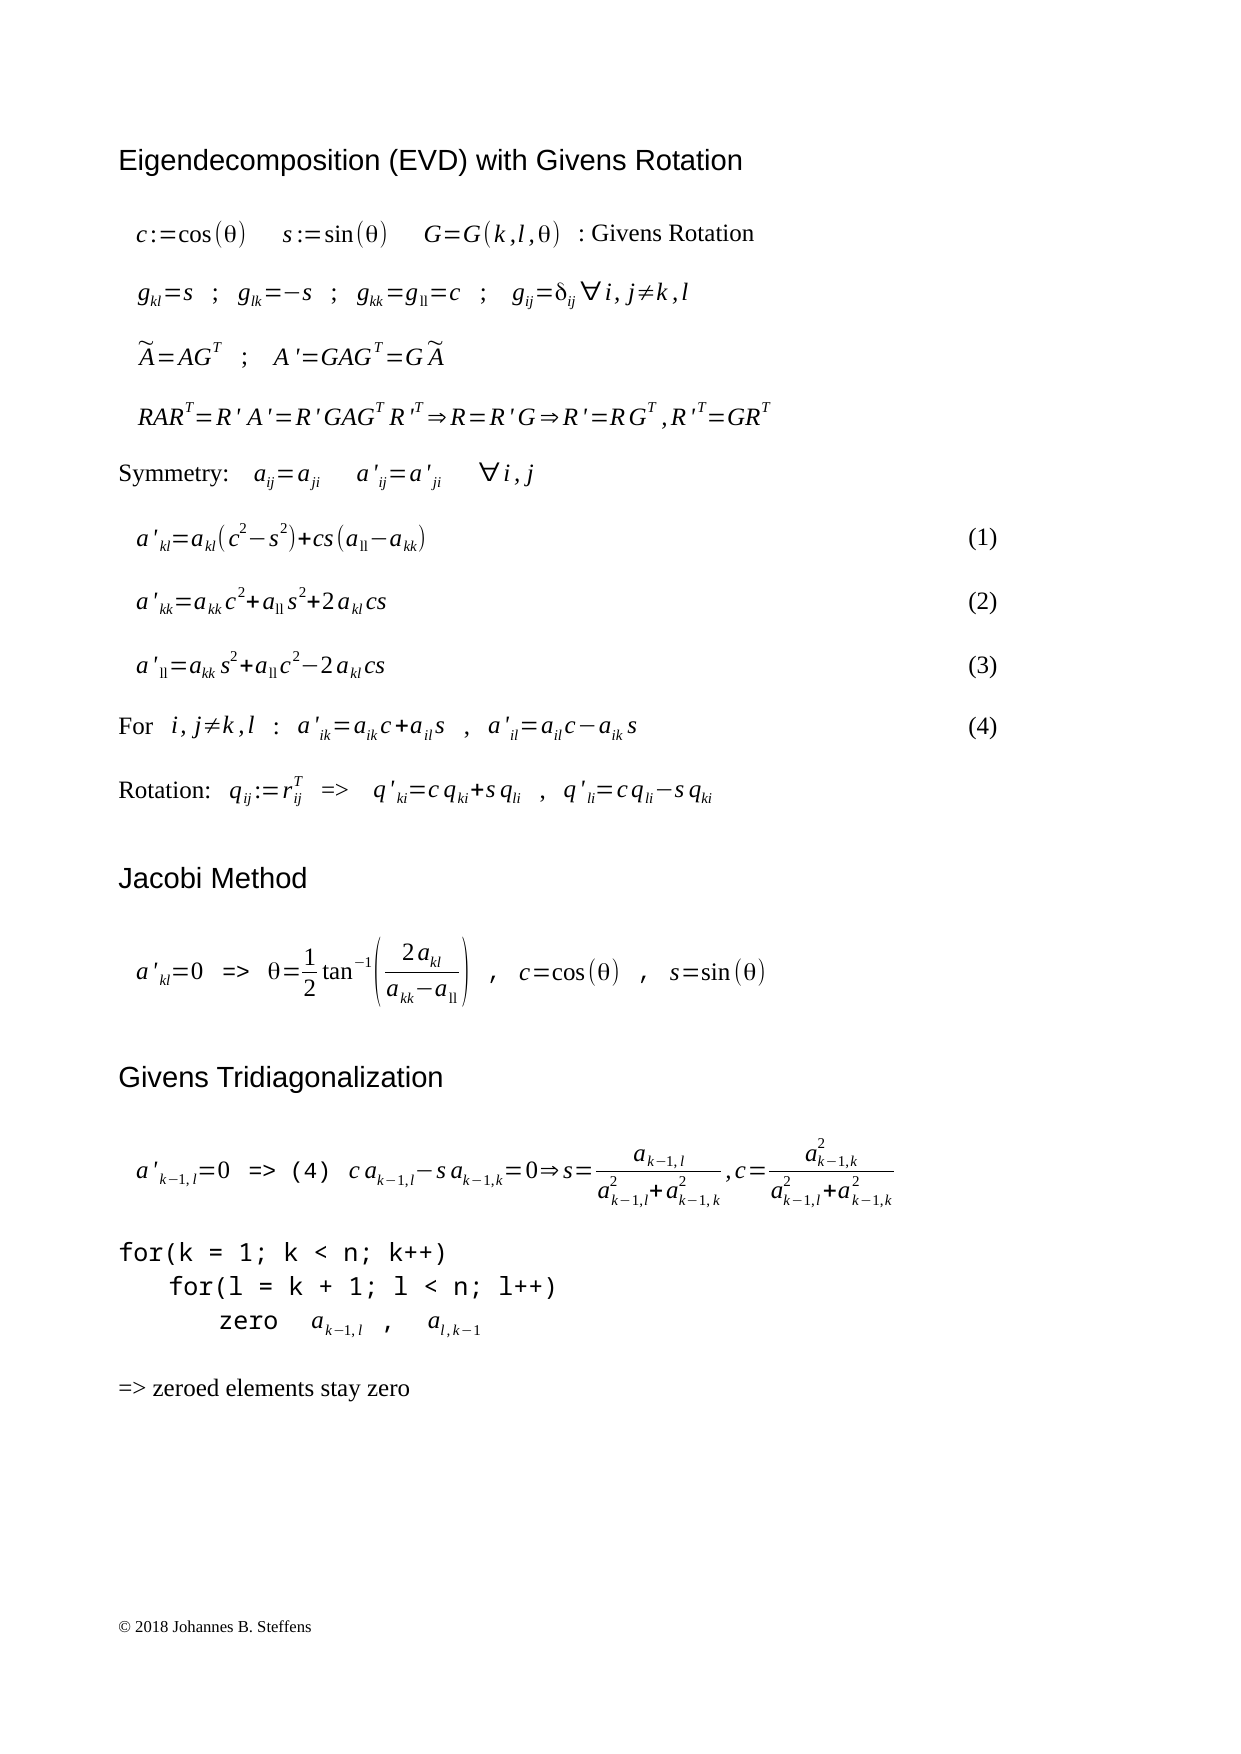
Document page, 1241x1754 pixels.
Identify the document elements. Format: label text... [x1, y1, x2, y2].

text Symmetry: [118, 458, 1122, 491]
text (2) [118, 583, 1122, 618]
subtitle Jacobi Method [118, 861, 1122, 894]
text => zeroed elements stay zero [118, 1373, 1122, 1401]
text ;;; [118, 277, 1122, 310]
subtitle Eigendecomposition (EVD) with Givens Rotation [118, 143, 1122, 177]
text for(k = 1; k < n; k++) [118, 1234, 1122, 1268]
text (3) [118, 647, 1122, 682]
subtitle Givens Tridiagonalization [118, 1060, 1122, 1094]
text ; [118, 338, 1122, 370]
text For:, (4) [118, 711, 1122, 743]
text : Givens Rotation [118, 218, 1122, 248]
text => (4) [118, 1135, 1122, 1208]
text (1) [118, 520, 1122, 555]
text for(l = k + 1; l < n; l++) [118, 1268, 1122, 1303]
text =>,, [118, 936, 1122, 1009]
text zero , [118, 1303, 1122, 1338]
text Rotation:=> , [118, 772, 1122, 807]
